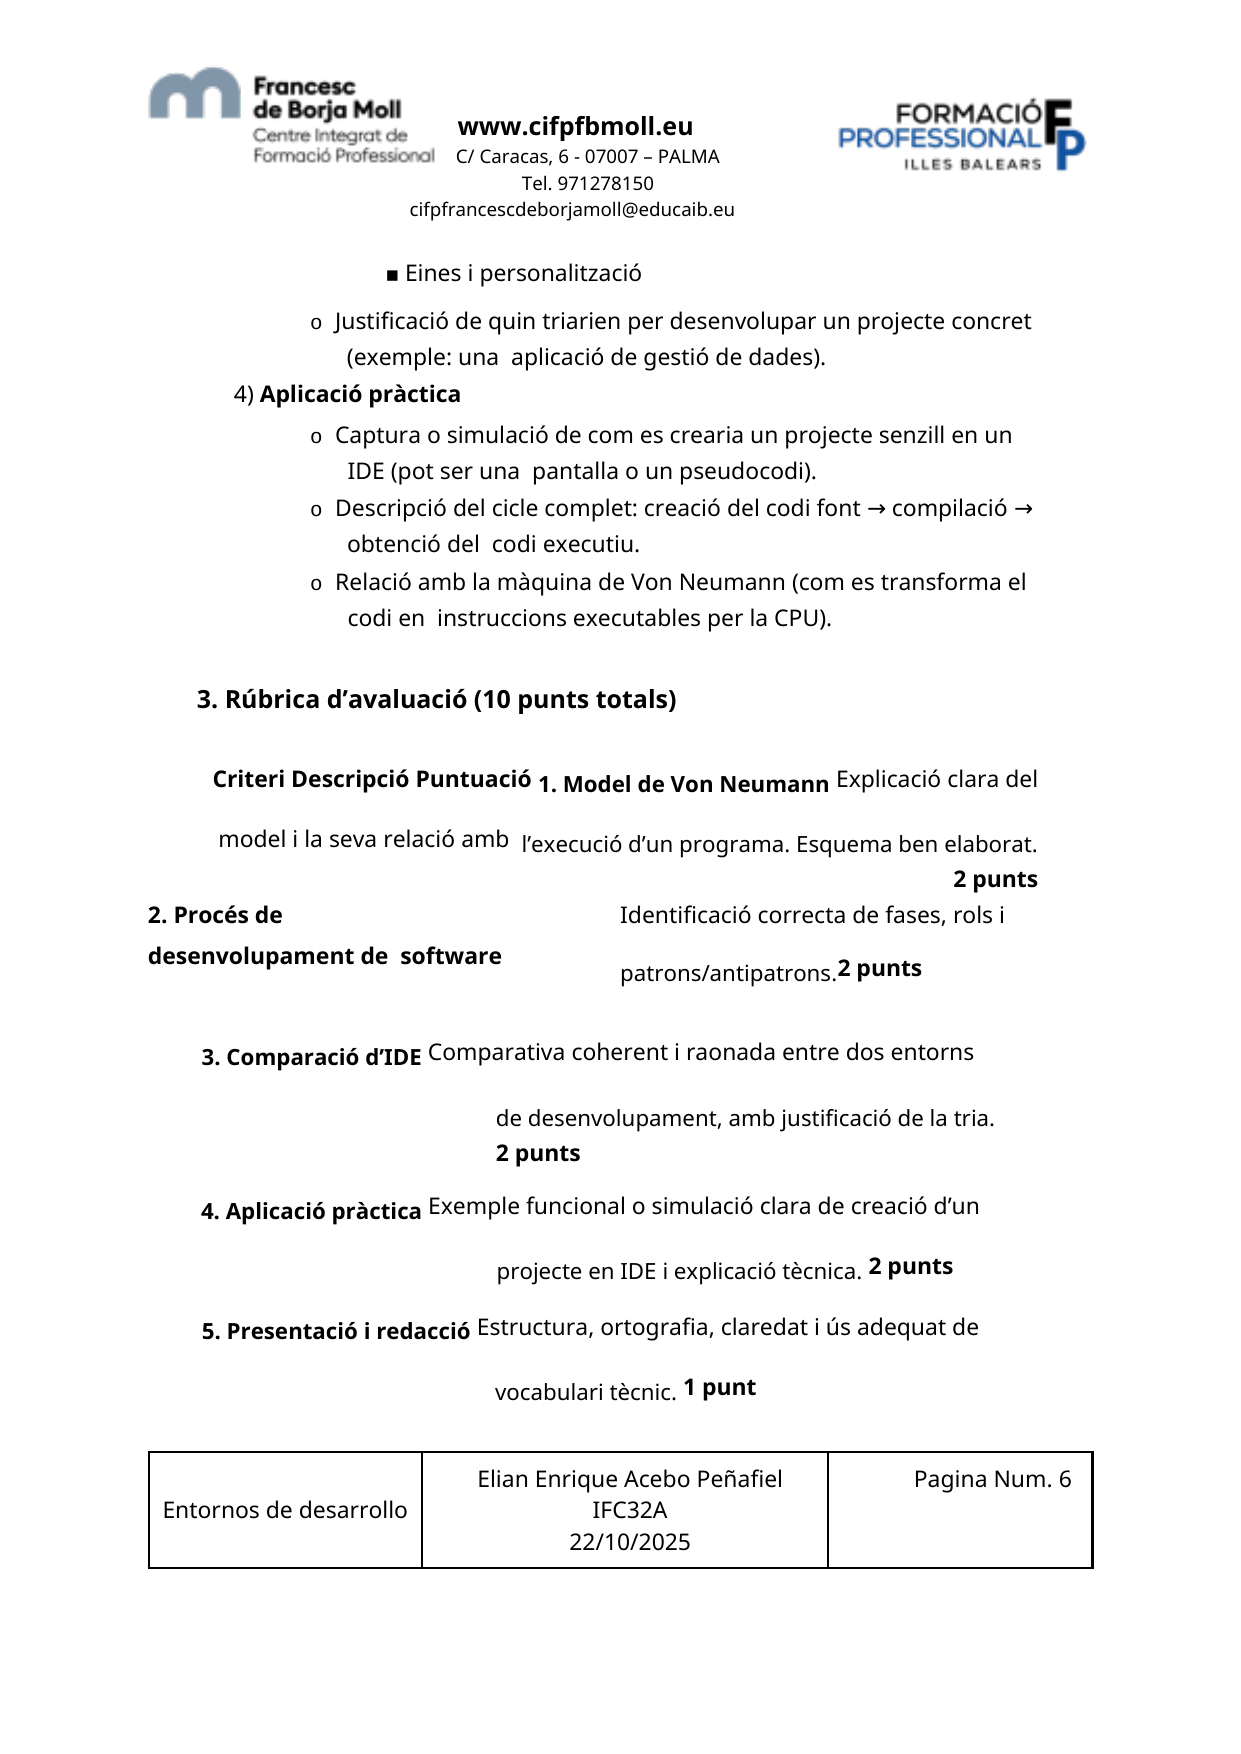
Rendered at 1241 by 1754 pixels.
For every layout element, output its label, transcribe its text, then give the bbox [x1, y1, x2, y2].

text 4. Aplicació pràctica Exemple funcional o simulació clara de creació d’un projecte en IDE i explicació tècnica. 2 punts [201, 1173, 1011, 1286]
text 2. Procés de [148, 899, 620, 931]
text desenvolupament de software [148, 940, 620, 971]
picture [147, 64, 439, 169]
text 4) Aplicació pràctica [234, 378, 1093, 409]
text ▪ Eines i personalització [385, 251, 1093, 294]
text o Justificació de quin triarien per desenvolupar un projecte concret (exemple: una aplicació de gestió de dades). [310, 305, 1048, 372]
text 3. Comparació d’IDE Comparativa coherent i raonada entre dos entorns de desenvolupament, amb justificació de la tria. 2 punts [201, 1019, 1011, 1168]
text patrons/antipatrons.2 punts [620, 935, 1093, 988]
text Identificació correcta de fases, rols i [620, 899, 1093, 931]
text 5. Presentació i redacció Estructura, ortografia, claredat i ús adequat de vocabulari tècnic. 1 punt [202, 1294, 1001, 1406]
text Criteri Descripció Puntuació 1. Model de Von Neumann Explicació clara del model i la seva relació amb l’execució d’un programa. Esquema ben elaborat. 2 punts [202, 746, 1038, 895]
text o Descripció del cicle complet: creació del codi font → compilació → obtenció del codi executiu. [310, 492, 1048, 559]
text o Captura o simulació de com es crearia un projecte senzill en un IDE (pot ser una pantalla o un pseudocodi). [310, 419, 1048, 486]
picture [833, 43, 1093, 227]
text 3. Rúbrica d’avaluació (10 punts totals) [197, 681, 1093, 716]
text o Relació amb la màquina de Von Neumann (com es transforma el codi en instruccions executables per la CPU). [310, 566, 1048, 633]
